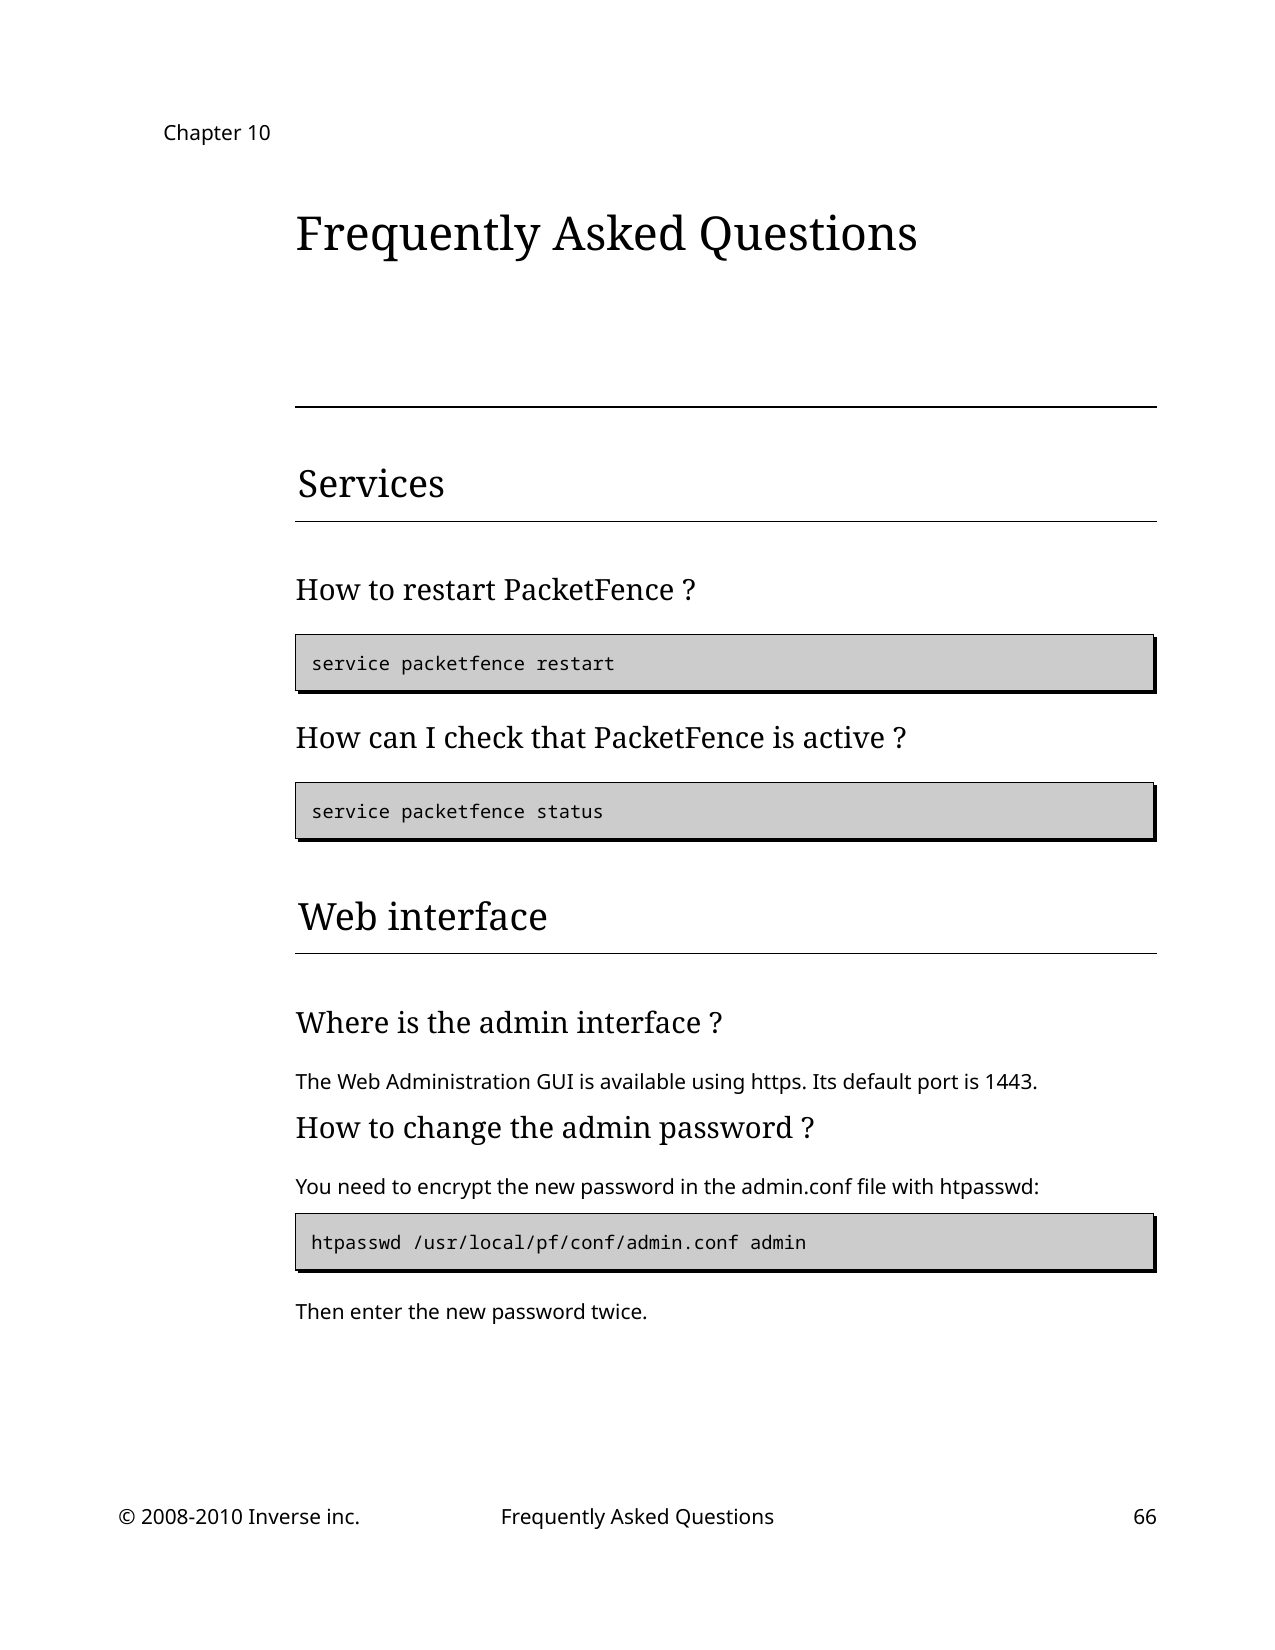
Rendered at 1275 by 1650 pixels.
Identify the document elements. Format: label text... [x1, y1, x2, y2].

text htpasswd /usr/local/pf/conf/admin.conf admin [296, 1214, 1153, 1269]
text You need to encrypt the new password in the admin.conf file with htpasswd: [295, 1172, 1157, 1201]
subtitle How to change the admin password ? [295, 1108, 1157, 1147]
subtitle How to restart PacketFence ? [295, 569, 1157, 609]
subtitle Services [295, 458, 1157, 521]
text service packetfence status [296, 783, 1153, 838]
text The Web Administration GUI is available using https. Its default port is 1443. [295, 1067, 1157, 1095]
text service packetfence restart [296, 635, 1153, 690]
text Then enter the new password twice. [295, 1297, 1157, 1325]
subtitle Frequently Asked Questions [295, 201, 1157, 406]
subtitle Web interface [295, 891, 1157, 953]
subtitle How can I check that PacketFence is active ? [295, 718, 1157, 757]
subtitle Where is the admin interface ? [295, 1002, 1157, 1042]
